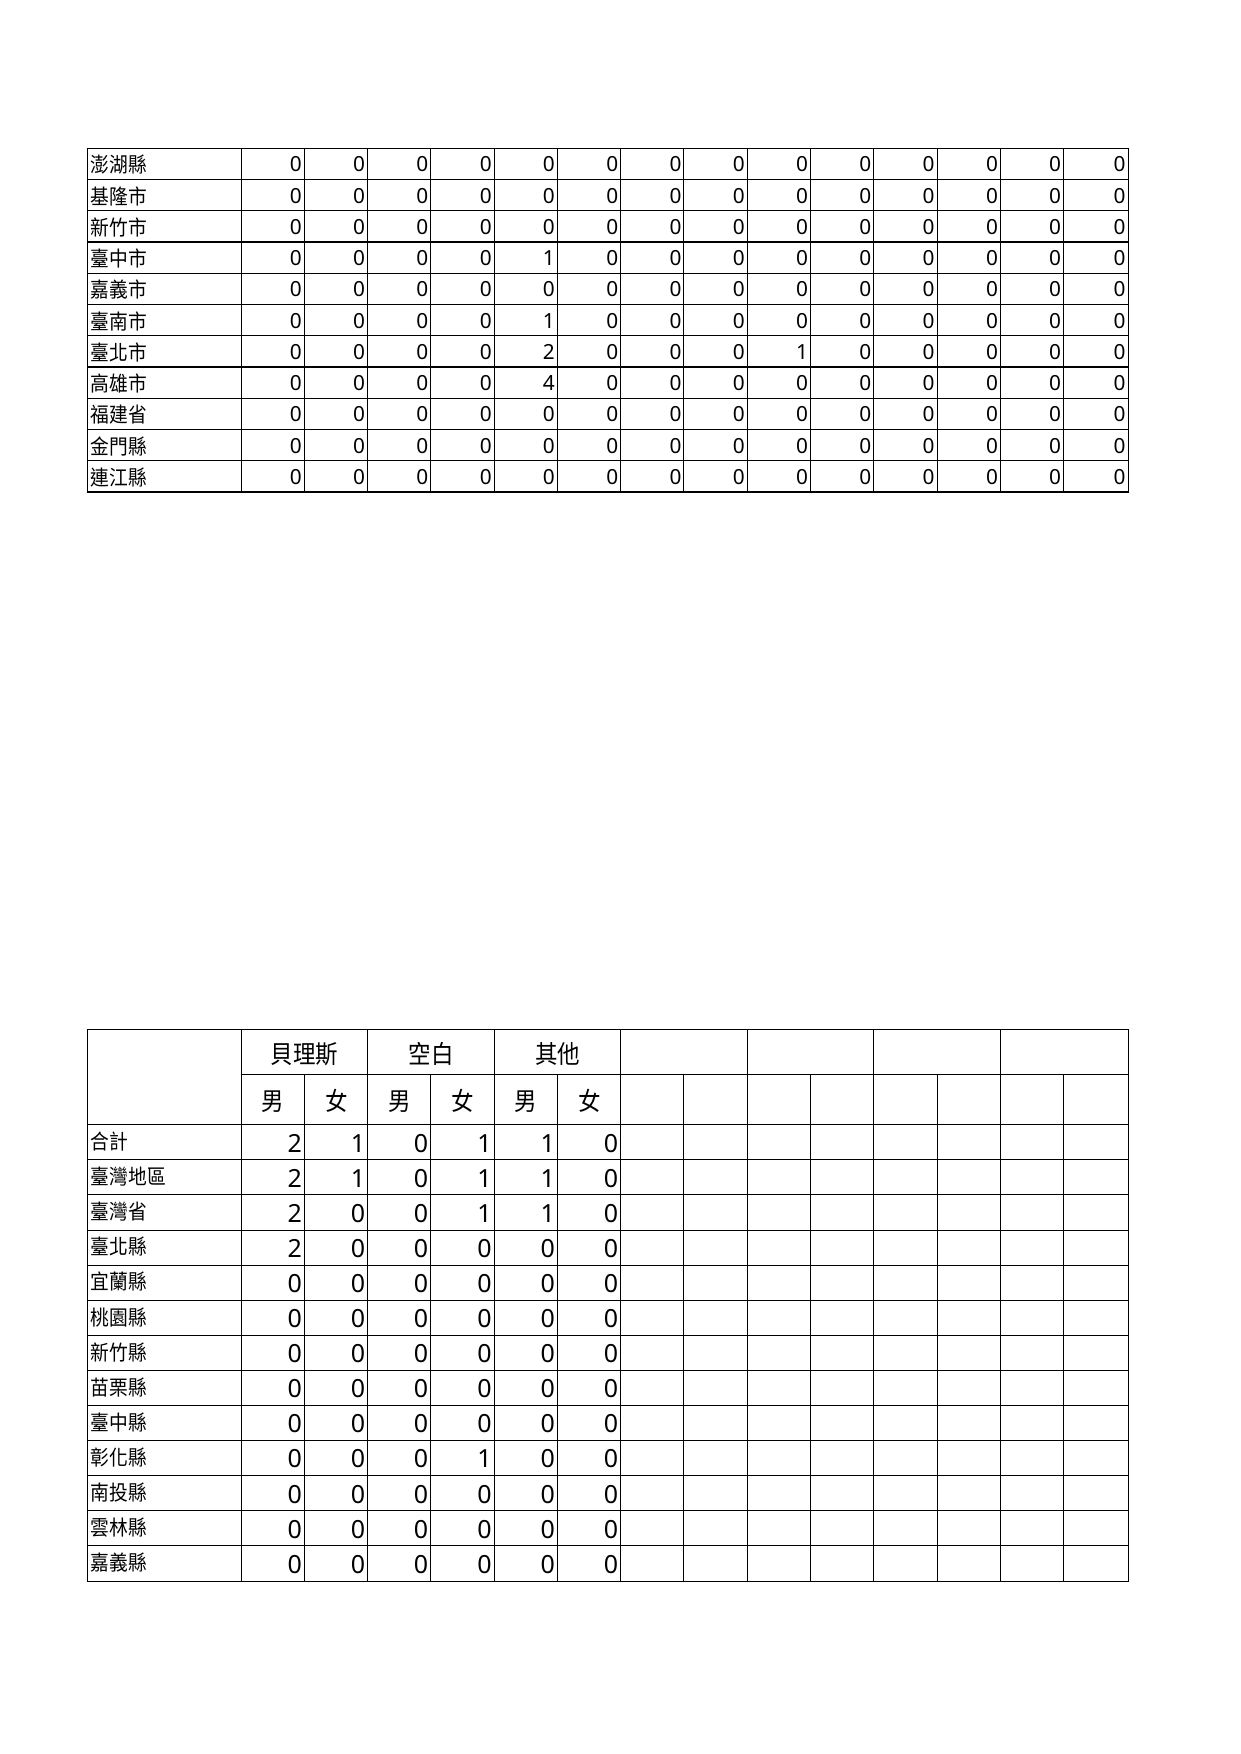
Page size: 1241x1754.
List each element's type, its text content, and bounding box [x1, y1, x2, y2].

table_cell 0 [368, 1125, 430, 1159]
table_cell 0 [684, 243, 747, 273]
table_cell [1064, 1301, 1128, 1335]
table_header [748, 1030, 873, 1074]
table_cell [811, 1406, 873, 1440]
table_cell 0 [431, 1476, 494, 1510]
table_cell 0 [368, 368, 430, 398]
table_cell 0 [748, 149, 810, 179]
table_cell [874, 1195, 937, 1229]
table_cell 0 [495, 274, 557, 304]
table_cell [1064, 1125, 1128, 1159]
table_cell 0 [748, 399, 810, 429]
table_cell 連江縣 [88, 461, 241, 491]
table_cell 0 [558, 305, 620, 335]
table_cell 0 [242, 1371, 304, 1405]
table_cell 臺南市 [88, 305, 241, 335]
table_cell [684, 1125, 747, 1159]
table_cell 0 [242, 368, 304, 398]
table_cell 0 [621, 461, 683, 491]
table_cell 0 [368, 149, 430, 179]
table_cell 0 [242, 1546, 304, 1581]
table_cell [1001, 1231, 1063, 1264]
table_cell 金門縣 [88, 430, 241, 460]
table_cell [811, 1511, 873, 1545]
table_cell [684, 1160, 747, 1194]
table_cell [811, 1301, 873, 1335]
table_cell 0 [938, 149, 1000, 179]
table_cell 男 [242, 1075, 304, 1124]
table_cell 0 [684, 461, 747, 491]
table_cell [684, 1511, 747, 1545]
table_cell [1064, 1231, 1128, 1264]
table_cell 0 [811, 180, 873, 210]
table_cell [621, 1231, 683, 1264]
table_cell 0 [368, 1511, 430, 1545]
table_cell 0 [1064, 430, 1128, 460]
table_cell 0 [242, 1406, 304, 1440]
table_cell 2 [242, 1125, 304, 1159]
table_cell 0 [811, 430, 873, 460]
table_cell 0 [1001, 274, 1063, 304]
table_cell 0 [621, 243, 683, 273]
table_cell [1064, 1195, 1128, 1229]
table_cell [621, 1301, 683, 1335]
table_cell 2 [242, 1231, 304, 1264]
table_cell 0 [1001, 243, 1063, 273]
table_cell 0 [305, 1511, 367, 1545]
table_cell 0 [1064, 461, 1128, 491]
table_cell 0 [242, 243, 304, 273]
table_cell [1064, 1406, 1128, 1440]
table_cell [1001, 1160, 1063, 1194]
table_cell [1001, 1441, 1063, 1475]
table_cell [938, 1476, 1000, 1510]
table_cell 澎湖縣 [88, 149, 241, 179]
table_cell 0 [811, 243, 873, 273]
table_cell 0 [1001, 336, 1063, 366]
table_cell [1001, 1476, 1063, 1510]
table_cell [684, 1301, 747, 1335]
table_cell [874, 1266, 937, 1300]
table_cell 0 [558, 1125, 620, 1159]
table_cell 0 [368, 1371, 430, 1405]
table_cell [938, 1546, 1000, 1581]
table_cell 0 [495, 1301, 557, 1335]
table_cell 0 [368, 1195, 430, 1229]
table_cell 0 [495, 1231, 557, 1264]
table_cell 男 [495, 1075, 557, 1124]
table_header 空白 [368, 1030, 494, 1074]
table_cell 0 [242, 1266, 304, 1300]
table_cell [1064, 1266, 1128, 1300]
table_cell [938, 1406, 1000, 1440]
table_cell 0 [1064, 149, 1128, 179]
table_cell 0 [1001, 305, 1063, 335]
table_cell 0 [242, 399, 304, 429]
table_cell [1064, 1336, 1128, 1370]
table_cell [1001, 1075, 1063, 1124]
table_cell 0 [431, 1546, 494, 1581]
table_cell 高雄市 [88, 368, 241, 398]
table_cell 0 [431, 336, 494, 366]
table_cell 0 [938, 274, 1000, 304]
table_cell 0 [874, 149, 937, 179]
table_cell 0 [368, 1441, 430, 1475]
table_cell [621, 1371, 683, 1405]
table_cell [684, 1336, 747, 1370]
table_cell 0 [495, 399, 557, 429]
table_cell 1 [495, 1160, 557, 1194]
table_cell 0 [684, 180, 747, 210]
table_cell 0 [621, 305, 683, 335]
table_cell 0 [1064, 305, 1128, 335]
table_cell 1 [431, 1441, 494, 1475]
table_cell 0 [621, 149, 683, 179]
table_cell 0 [1001, 368, 1063, 398]
table_cell [938, 1371, 1000, 1405]
table_cell 0 [558, 1406, 620, 1440]
table_cell 0 [305, 1371, 367, 1405]
table_cell 0 [1064, 336, 1128, 366]
table_cell 臺灣地區 [88, 1160, 241, 1194]
table_cell 0 [684, 430, 747, 460]
table_cell 0 [748, 461, 810, 491]
table_cell 0 [748, 211, 810, 241]
table_cell 0 [368, 399, 430, 429]
table_cell 0 [368, 1476, 430, 1510]
table_cell 0 [684, 274, 747, 304]
table_cell 0 [811, 149, 873, 179]
table_cell 0 [368, 1336, 430, 1370]
table_cell 0 [368, 1231, 430, 1264]
table_cell 2 [242, 1160, 304, 1194]
table_cell [621, 1125, 683, 1159]
table_cell 男 [368, 1075, 430, 1124]
table_cell 臺北市 [88, 336, 241, 366]
table_cell 0 [242, 305, 304, 335]
table_cell 合計 [88, 1125, 241, 1159]
table_cell 0 [368, 1301, 430, 1335]
table_cell [1064, 1371, 1128, 1405]
table_cell 0 [431, 1511, 494, 1545]
table_cell 0 [938, 368, 1000, 398]
table_cell 0 [368, 336, 430, 366]
table_cell 0 [811, 368, 873, 398]
table_cell 0 [305, 1546, 367, 1581]
table_cell 0 [242, 430, 304, 460]
table_cell [938, 1301, 1000, 1335]
table_cell 2 [242, 1195, 304, 1229]
table_cell [811, 1160, 873, 1194]
table_cell [874, 1546, 937, 1581]
table_cell 0 [558, 399, 620, 429]
table_cell 0 [684, 399, 747, 429]
table_header [88, 1030, 241, 1124]
table_cell [811, 1336, 873, 1370]
table_cell 1 [495, 243, 557, 273]
table_cell 0 [431, 461, 494, 491]
table_cell [684, 1406, 747, 1440]
table_cell 臺中縣 [88, 1406, 241, 1440]
table_cell 0 [748, 430, 810, 460]
table_cell 基隆市 [88, 180, 241, 210]
table_cell [938, 1160, 1000, 1194]
table_cell 0 [305, 1266, 367, 1300]
table_cell [748, 1511, 810, 1545]
table_cell 0 [1064, 399, 1128, 429]
table_cell [874, 1406, 937, 1440]
table_cell [748, 1476, 810, 1510]
table_cell 0 [1064, 180, 1128, 210]
table_cell 0 [305, 1301, 367, 1335]
table_cell 0 [495, 430, 557, 460]
table_cell 0 [431, 274, 494, 304]
table_cell 0 [305, 461, 367, 491]
table_cell 0 [874, 274, 937, 304]
table_cell 0 [684, 336, 747, 366]
table_cell 0 [938, 430, 1000, 460]
table_cell [811, 1546, 873, 1581]
table_cell 0 [368, 305, 430, 335]
table_cell 0 [495, 1336, 557, 1370]
table_cell 0 [368, 430, 430, 460]
table_cell 0 [305, 1441, 367, 1475]
table_cell 0 [431, 1406, 494, 1440]
table_cell [874, 1476, 937, 1510]
table_cell 0 [811, 211, 873, 241]
table_cell 0 [431, 243, 494, 273]
table_cell [938, 1125, 1000, 1159]
table_cell 女 [558, 1075, 620, 1124]
table_cell [621, 1195, 683, 1229]
table_cell 0 [748, 274, 810, 304]
table_cell 0 [684, 211, 747, 241]
table_cell 0 [495, 211, 557, 241]
table_cell 0 [431, 368, 494, 398]
table_cell 0 [305, 1195, 367, 1229]
table_cell [1064, 1511, 1128, 1545]
table_cell 0 [938, 305, 1000, 335]
table_cell [938, 1195, 1000, 1229]
table_cell [811, 1075, 873, 1124]
table_cell [874, 1336, 937, 1370]
table_cell 0 [305, 1336, 367, 1370]
table_cell 0 [874, 461, 937, 491]
table_cell 0 [431, 1336, 494, 1370]
table_cell 0 [431, 1266, 494, 1300]
table_cell 0 [811, 305, 873, 335]
table_cell 0 [242, 336, 304, 366]
table_cell [1001, 1546, 1063, 1581]
table_cell 0 [1001, 461, 1063, 491]
table_cell 0 [874, 336, 937, 366]
table_cell 0 [495, 1441, 557, 1475]
table_cell 臺灣省 [88, 1195, 241, 1229]
table_cell [938, 1441, 1000, 1475]
table_cell 0 [811, 461, 873, 491]
table_cell [874, 1075, 937, 1124]
table_cell 嘉義縣 [88, 1546, 241, 1581]
table_cell 0 [621, 274, 683, 304]
table_cell 0 [558, 274, 620, 304]
table_cell 0 [874, 243, 937, 273]
table_cell [621, 1266, 683, 1300]
table_cell 0 [558, 211, 620, 241]
table_cell 0 [874, 305, 937, 335]
table_cell 女 [431, 1075, 494, 1124]
table_cell 0 [558, 336, 620, 366]
table_cell 0 [558, 149, 620, 179]
table_cell 南投縣 [88, 1476, 241, 1510]
table_cell 0 [242, 461, 304, 491]
table_cell 臺北縣 [88, 1231, 241, 1264]
table_cell 0 [558, 1160, 620, 1194]
table_cell [684, 1441, 747, 1475]
table_cell 0 [305, 180, 367, 210]
table_cell 1 [431, 1125, 494, 1159]
table_cell 0 [558, 1336, 620, 1370]
table_cell [874, 1511, 937, 1545]
table_cell 雲林縣 [88, 1511, 241, 1545]
table_cell [748, 1301, 810, 1335]
table_cell [684, 1546, 747, 1581]
table_cell 0 [558, 1266, 620, 1300]
table_cell [1001, 1406, 1063, 1440]
table_cell 女 [305, 1075, 367, 1124]
table_cell 桃園縣 [88, 1301, 241, 1335]
table_cell 0 [621, 336, 683, 366]
table_cell [621, 1406, 683, 1440]
table_cell 0 [305, 399, 367, 429]
table_cell [874, 1301, 937, 1335]
table_cell [811, 1441, 873, 1475]
table_cell 0 [1001, 180, 1063, 210]
table_cell 1 [305, 1160, 367, 1194]
table_cell [874, 1371, 937, 1405]
table_cell 0 [558, 180, 620, 210]
table_cell [621, 1160, 683, 1194]
table_cell 0 [368, 211, 430, 241]
table_cell 0 [368, 1160, 430, 1194]
table_cell [684, 1476, 747, 1510]
table_cell 0 [811, 274, 873, 304]
table_cell 0 [495, 1266, 557, 1300]
table_cell 0 [431, 1231, 494, 1264]
table_cell 0 [621, 430, 683, 460]
table_cell [684, 1266, 747, 1300]
table_cell 1 [305, 1125, 367, 1159]
table_cell 0 [621, 211, 683, 241]
table_cell 0 [495, 1476, 557, 1510]
table_cell 0 [748, 180, 810, 210]
table_cell 0 [558, 1231, 620, 1264]
table_cell [1064, 1476, 1128, 1510]
table_cell 0 [305, 368, 367, 398]
table_cell 0 [305, 336, 367, 366]
table_cell 0 [558, 1476, 620, 1510]
table_cell [621, 1476, 683, 1510]
table_cell [621, 1441, 683, 1475]
table_cell 0 [1001, 149, 1063, 179]
table_cell [748, 1231, 810, 1264]
table_cell 0 [1064, 243, 1128, 273]
table_cell [684, 1075, 747, 1124]
table_cell 2 [495, 336, 557, 366]
table_cell 0 [305, 211, 367, 241]
table_cell 1 [495, 1195, 557, 1229]
table_cell [811, 1476, 873, 1510]
table_cell 0 [1001, 430, 1063, 460]
table_cell [748, 1266, 810, 1300]
table_cell 0 [621, 399, 683, 429]
table_cell 0 [558, 243, 620, 273]
table_cell [874, 1231, 937, 1264]
table_cell 0 [431, 149, 494, 179]
table_cell 0 [242, 1511, 304, 1545]
table_cell 0 [558, 1301, 620, 1335]
table_cell 0 [431, 430, 494, 460]
table_cell 1 [431, 1160, 494, 1194]
table_cell 0 [1001, 211, 1063, 241]
table_cell [938, 1075, 1000, 1124]
table_cell 0 [242, 149, 304, 179]
table_cell [938, 1231, 1000, 1264]
table_cell 0 [305, 1231, 367, 1264]
table_cell [748, 1336, 810, 1370]
table_cell 0 [874, 399, 937, 429]
table_cell 0 [938, 461, 1000, 491]
table_cell [874, 1441, 937, 1475]
table_cell [1064, 1075, 1128, 1124]
table_cell 0 [305, 430, 367, 460]
table_header [1001, 1030, 1128, 1074]
table_cell 嘉義市 [88, 274, 241, 304]
table_cell 0 [748, 368, 810, 398]
table_cell 0 [1064, 274, 1128, 304]
table_cell 0 [242, 1476, 304, 1510]
table_cell [811, 1125, 873, 1159]
table_cell [811, 1231, 873, 1264]
table_cell 0 [242, 1336, 304, 1370]
table_cell [874, 1160, 937, 1194]
table_cell [621, 1511, 683, 1545]
table_cell 4 [495, 368, 557, 398]
table_cell [811, 1266, 873, 1300]
table_cell 0 [1064, 211, 1128, 241]
table_cell 0 [684, 305, 747, 335]
table_cell 0 [495, 1511, 557, 1545]
table_cell 0 [874, 180, 937, 210]
table_cell [1001, 1195, 1063, 1229]
table_cell [811, 1195, 873, 1229]
table_cell 1 [495, 305, 557, 335]
table_cell [1001, 1301, 1063, 1335]
table_cell 0 [305, 274, 367, 304]
table_cell 0 [368, 1406, 430, 1440]
table_cell 0 [811, 399, 873, 429]
table_cell 0 [495, 1406, 557, 1440]
table_cell [1001, 1511, 1063, 1545]
table_cell [748, 1441, 810, 1475]
table_cell 宜蘭縣 [88, 1266, 241, 1300]
table_cell 0 [621, 368, 683, 398]
table_cell 0 [558, 1195, 620, 1229]
table_cell [1064, 1441, 1128, 1475]
table_cell [621, 1336, 683, 1370]
table_cell [1064, 1160, 1128, 1194]
table_cell [874, 1125, 937, 1159]
table_cell 0 [431, 180, 494, 210]
table_cell 1 [431, 1195, 494, 1229]
table_header [874, 1030, 1000, 1074]
table_cell 0 [874, 430, 937, 460]
table_cell 0 [938, 399, 1000, 429]
table_cell 苗栗縣 [88, 1371, 241, 1405]
table_cell 0 [558, 1441, 620, 1475]
table_cell 0 [242, 180, 304, 210]
table_cell [684, 1371, 747, 1405]
table_header 貝理斯 [242, 1030, 367, 1074]
table_cell 0 [431, 305, 494, 335]
table_cell 0 [368, 243, 430, 273]
table_cell 0 [558, 368, 620, 398]
table_cell [684, 1195, 747, 1229]
table_cell [938, 1511, 1000, 1545]
table_cell 1 [495, 1125, 557, 1159]
table_cell 0 [431, 1301, 494, 1335]
table_cell 0 [1001, 399, 1063, 429]
table_header [621, 1030, 747, 1074]
table_cell 0 [242, 1441, 304, 1475]
table_cell [621, 1546, 683, 1581]
table_cell 福建省 [88, 399, 241, 429]
table_cell 彰化縣 [88, 1441, 241, 1475]
table_cell 0 [684, 149, 747, 179]
table_cell 0 [495, 1371, 557, 1405]
table_cell [938, 1266, 1000, 1300]
table_cell [748, 1075, 810, 1124]
table_cell 0 [938, 336, 1000, 366]
table_header 其他 [495, 1030, 620, 1074]
table_cell 0 [305, 1476, 367, 1510]
table_cell 0 [621, 180, 683, 210]
table_cell [748, 1371, 810, 1405]
table_cell [1001, 1371, 1063, 1405]
table_cell 0 [242, 1301, 304, 1335]
table_cell 0 [748, 305, 810, 335]
table_cell 0 [368, 180, 430, 210]
table_cell 0 [368, 1546, 430, 1581]
table_cell [811, 1371, 873, 1405]
table_cell [684, 1231, 747, 1264]
table_cell 0 [558, 461, 620, 491]
table_cell [1001, 1266, 1063, 1300]
table_cell 0 [558, 430, 620, 460]
table_cell 0 [431, 211, 494, 241]
table_cell [748, 1125, 810, 1159]
table_cell 0 [368, 1266, 430, 1300]
table_cell 1 [748, 336, 810, 366]
table_cell 0 [1064, 368, 1128, 398]
table_cell 0 [431, 1371, 494, 1405]
table_cell 0 [938, 211, 1000, 241]
table_cell 0 [368, 274, 430, 304]
table_cell 0 [495, 1546, 557, 1581]
table_cell 0 [938, 180, 1000, 210]
table_cell 0 [242, 211, 304, 241]
table_cell [1064, 1546, 1128, 1581]
table_cell 臺中市 [88, 243, 241, 273]
table_cell 0 [368, 461, 430, 491]
table_cell 0 [938, 243, 1000, 273]
table_cell 0 [305, 1406, 367, 1440]
table_cell 0 [495, 180, 557, 210]
table_cell [621, 1075, 683, 1124]
table_cell 0 [558, 1546, 620, 1581]
table_cell [938, 1336, 1000, 1370]
table_cell 0 [811, 336, 873, 366]
table_cell 0 [558, 1511, 620, 1545]
table_cell [748, 1160, 810, 1194]
table_cell 0 [495, 461, 557, 491]
table_cell 0 [305, 305, 367, 335]
table_cell [748, 1195, 810, 1229]
table_cell 0 [431, 399, 494, 429]
table_cell 0 [874, 211, 937, 241]
table_cell 新竹市 [88, 211, 241, 241]
table_cell 0 [684, 368, 747, 398]
table_cell 0 [305, 149, 367, 179]
table_cell 0 [558, 1371, 620, 1405]
table_cell 0 [874, 368, 937, 398]
table_cell 0 [242, 274, 304, 304]
table_cell 0 [305, 243, 367, 273]
table_cell [1001, 1336, 1063, 1370]
table_cell [748, 1406, 810, 1440]
table_cell 0 [748, 243, 810, 273]
table_cell [1001, 1125, 1063, 1159]
table_cell [748, 1546, 810, 1581]
table_cell 新竹縣 [88, 1336, 241, 1370]
table_cell 0 [495, 149, 557, 179]
